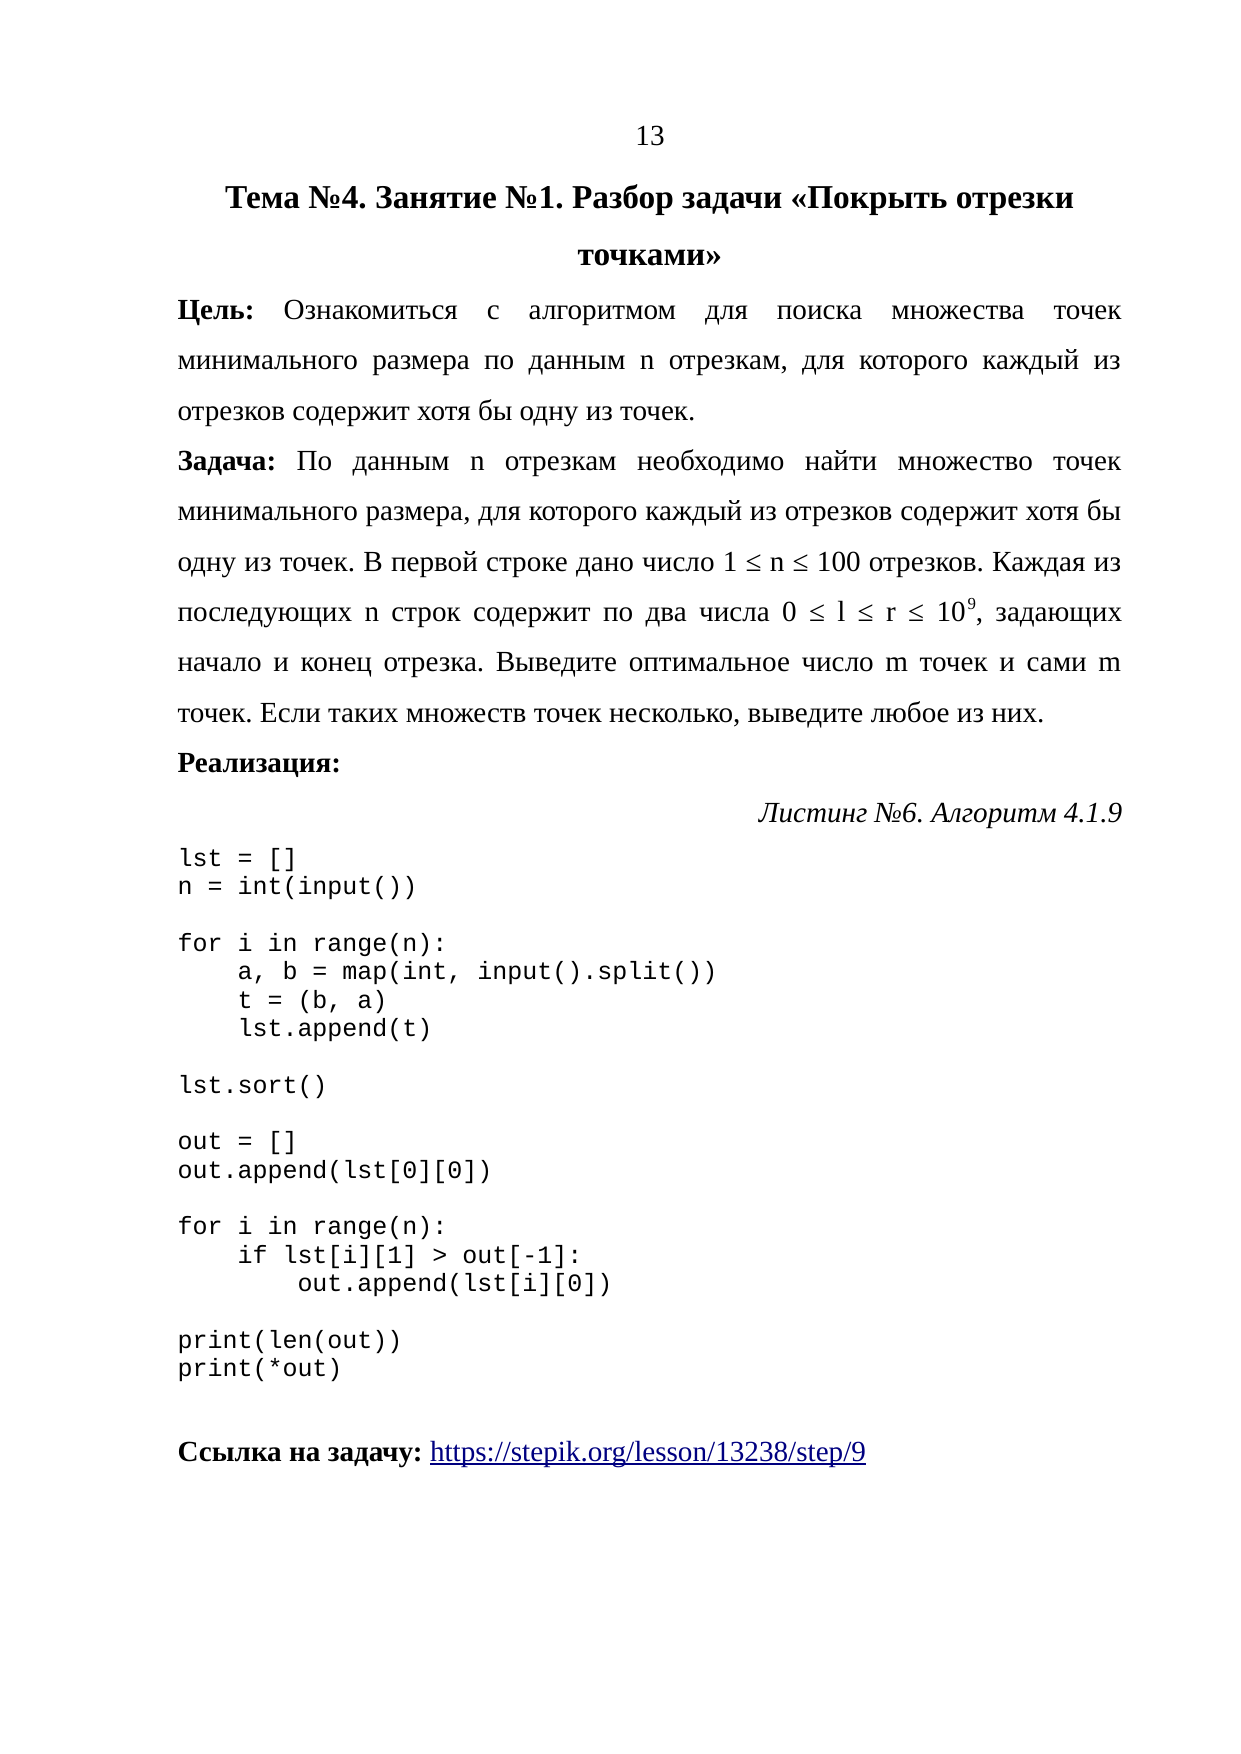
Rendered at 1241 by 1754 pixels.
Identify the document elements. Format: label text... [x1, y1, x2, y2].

text a, b = map(int, input().split()) [177, 959, 1122, 987]
text Ссылка на задачу: https://stepik.org/lesson/13238/step/9 [177, 1434, 1122, 1468]
text out.append(lst[0][0]) [177, 1157, 1122, 1186]
text t = (b, a) [177, 987, 1122, 1016]
text lst.append(t) [177, 1016, 1122, 1044]
text lst.sort() [177, 1072, 1122, 1101]
text print(*out) [177, 1356, 1122, 1384]
text Цель: Ознакомиться с алгоритмом для поиска множества точек минимального размера по данным n отрезкам, для которого каждый из отрезков содержит хотя бы одну из точек. [177, 292, 1122, 426]
subtitle Тема №4. Занятие №1. Разбор задачи «Покрыть отрезки точками» [177, 177, 1122, 273]
text n = int(input()) [177, 874, 1122, 902]
text lst = [] [177, 846, 1122, 874]
text for i in range(n): [177, 931, 1122, 959]
text for i in range(n): [177, 1214, 1122, 1242]
text print(len(out)) [177, 1327, 1122, 1356]
text out.append(lst[i][0]) [177, 1271, 1122, 1299]
text Задача: По данным n отрезкам необходимо найти множество точек минимального размера, для которого каждый из отрезков содержит хотя бы одну из точек. В первой строке дано число 1 ≤ n ≤ 100 отрезков. Каждая из последующих n строк содержит по два числа 0 ≤ l ≤ r ≤ 109, задающих начало и конец отрезка. Выведите оптимальное число m точек и сами m точек. Если таких множеств точек несколько, выведите любое из них. [177, 443, 1122, 728]
text Листинг №6. Алгоритм 4.1.9 [177, 795, 1122, 829]
text if lst[i][1] > out[-1]: [177, 1242, 1122, 1271]
text Реализация: [177, 745, 1122, 778]
text out = [] [177, 1129, 1122, 1157]
